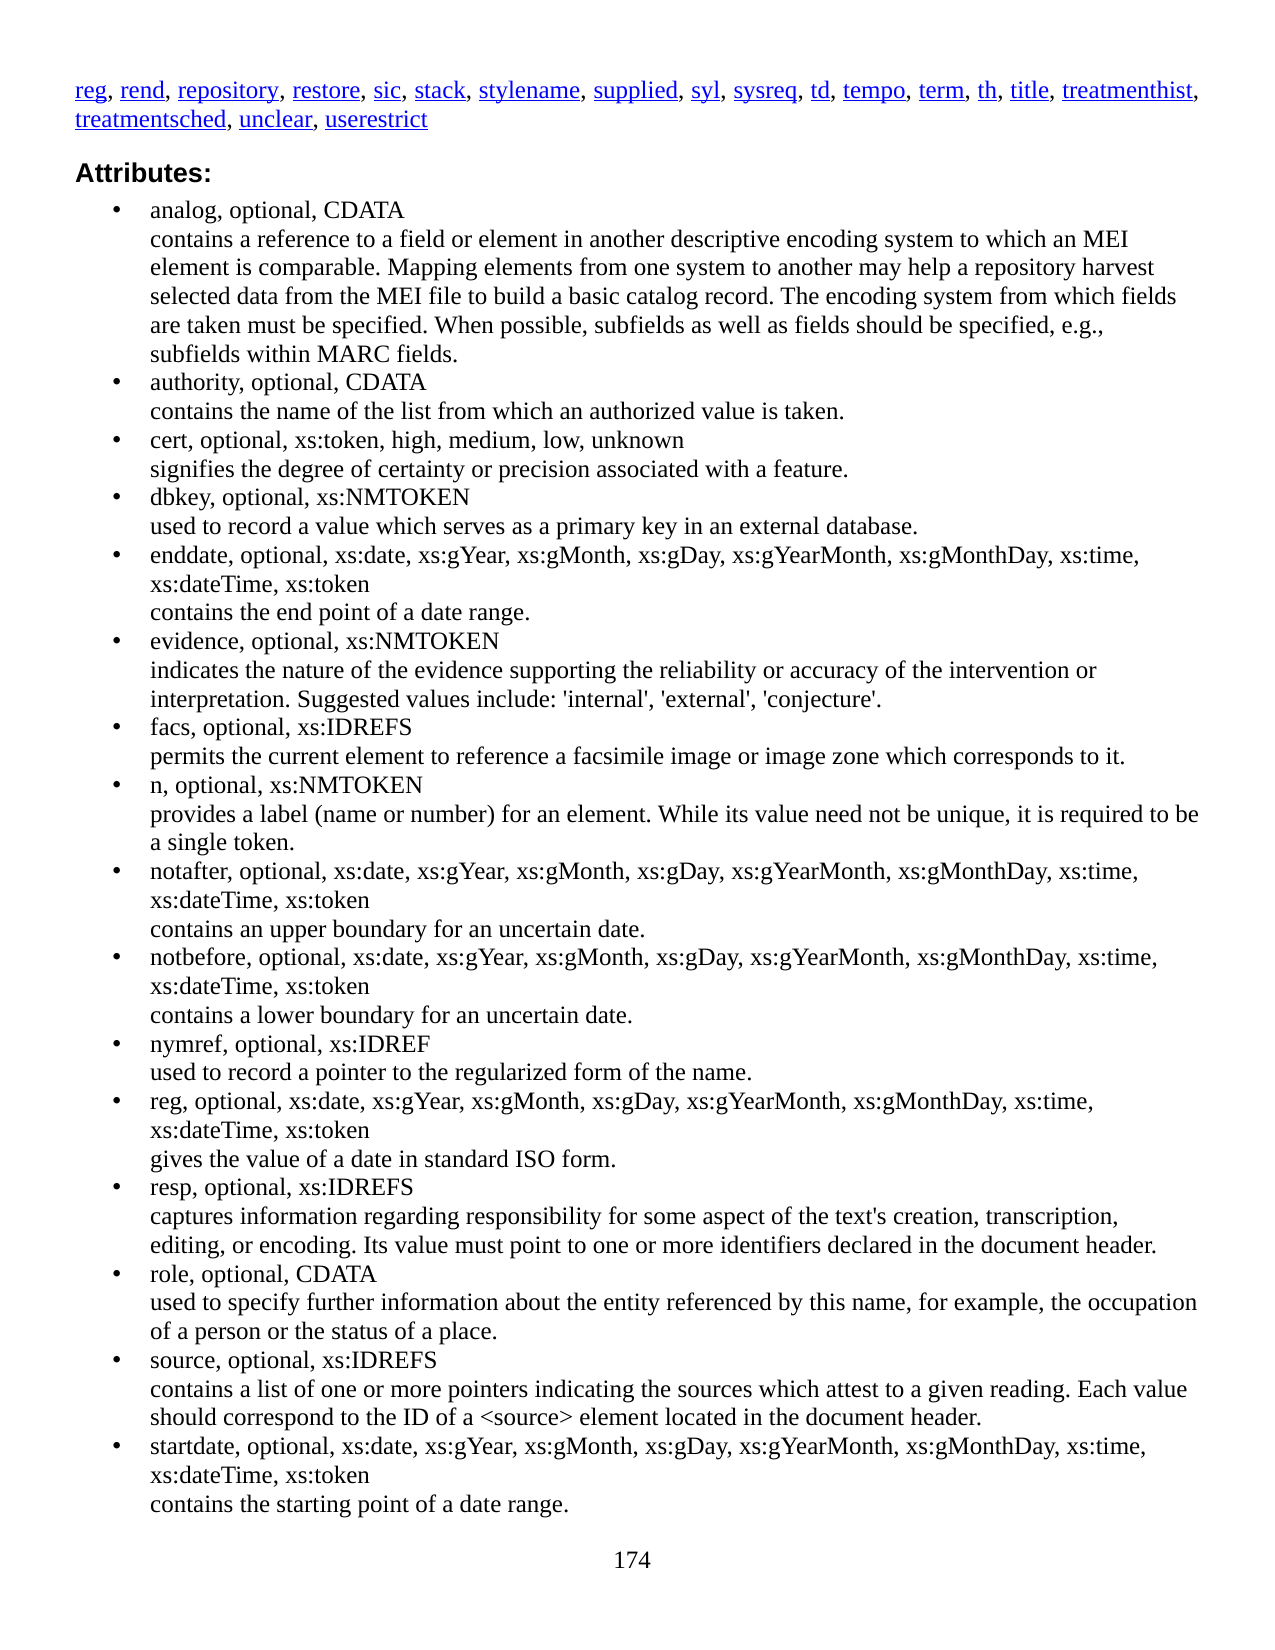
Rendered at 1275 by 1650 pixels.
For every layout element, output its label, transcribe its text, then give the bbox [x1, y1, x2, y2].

list dbkey, optional, xs:NMTOKEN used to record a value which serves as a primary key in an external database. [112, 482, 1200, 540]
list nymref, optional, xs:IDREF used to record a pointer to the regularized form of the name. [112, 1029, 1200, 1086]
list resp, optional, xs:IDREFS captures information regarding responsibility for some aspect of the text's creation, transcription, editing, or encoding. Its value must point to one or more identifiers declared in the document header. [112, 1172, 1200, 1259]
subtitle Attributes: [75, 157, 1200, 189]
list evidence, optional, xs:NMTOKEN indicates the nature of the evidence supporting the reliability or accuracy of the intervention or interpretation. Suggested values include: 'internal', 'external', 'conjecture'. [112, 626, 1200, 712]
list role, optional, CDATA used to specify further information about the entity referenced by this name, for example, the occupation of a person or the status of a place. [112, 1259, 1200, 1345]
list cert, optional, xs:token, high, medium, low, unknown signifies the degree of certainty or precision associated with a feature. [112, 425, 1200, 482]
list notafter, optional, xs:date, xs:gYear, xs:gMonth, xs:gDay, xs:gYearMonth, xs:gMonthDay, xs:time, xs:dateTime, xs:token contains an upper boundary for an uncertain date. [112, 856, 1200, 942]
text reg, rend, repository, restore, sic, stack, stylename, supplied, syl, sysreq, td, tempo, term, th, title, treatmenthist, treatmentsched, unclear, userestrict [75, 75, 1200, 132]
list enddate, optional, xs:date, xs:gYear, xs:gMonth, xs:gDay, xs:gYearMonth, xs:gMonthDay, xs:time, xs:dateTime, xs:token contains the end point of a date range. [112, 540, 1200, 626]
list startdate, optional, xs:date, xs:gYear, xs:gMonth, xs:gDay, xs:gYearMonth, xs:gMonthDay, xs:time, xs:dateTime, xs:token contains the starting point of a date range. [112, 1431, 1200, 1517]
list facs, optional, xs:IDREFS permits the current element to reference a facsimile image or image zone which corresponds to it. [112, 712, 1200, 770]
list notbefore, optional, xs:date, xs:gYear, xs:gMonth, xs:gDay, xs:gYearMonth, xs:gMonthDay, xs:time, xs:dateTime, xs:token contains a lower boundary for an uncertain date. [112, 942, 1200, 1029]
list source, optional, xs:IDREFS contains a list of one or more pointers indicating the sources which attest to a given reading. Each value should correspond to the ID of a <source> element located in the document header. [112, 1345, 1200, 1431]
list analog, optional, CDATA contains a reference to a field or element in another descriptive encoding system to which an MEI element is comparable. Mapping elements from one system to another may help a repository harvest selected data from the MEI file to build a basic catalog record. The encoding system from which fields are taken must be specified. When possible, subfields as well as fields should be specified, e.g., subfields within MARC fields. [112, 195, 1200, 367]
list reg, optional, xs:date, xs:gYear, xs:gMonth, xs:gDay, xs:gYearMonth, xs:gMonthDay, xs:time, xs:dateTime, xs:token gives the value of a date in standard ISO form. [112, 1086, 1200, 1172]
list n, optional, xs:NMTOKEN provides a label (name or number) for an element. While its value need not be unique, it is required to be a single token. [112, 770, 1200, 856]
list authority, optional, CDATA contains the name of the list from which an authorized value is taken. [112, 367, 1200, 425]
